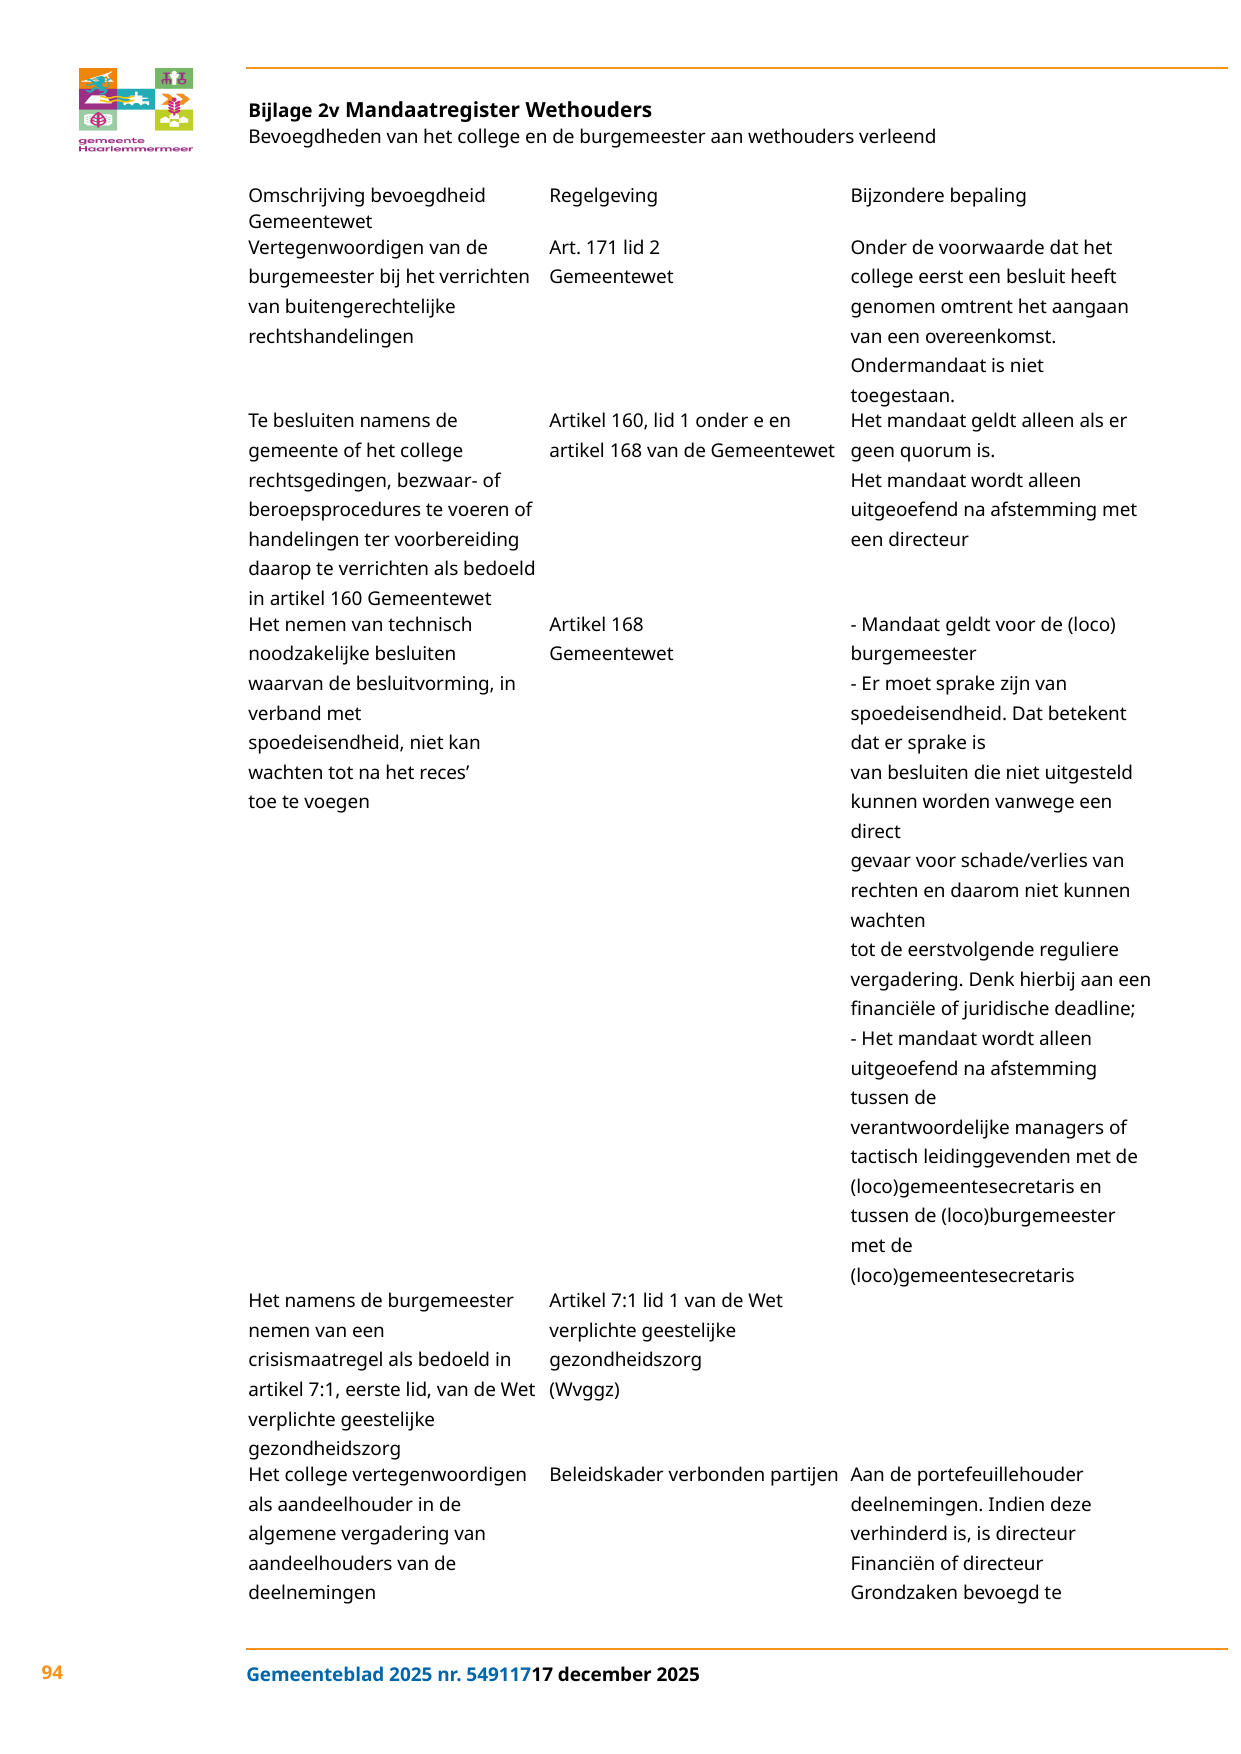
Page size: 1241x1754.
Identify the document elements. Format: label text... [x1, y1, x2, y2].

text Bijlage 2v Mandaatregister Wethouders [248, 95, 1152, 123]
table_cell Het nemen van technisch noodzakelijke besluiten waarvan de besluitvorming, in verband met spoedeisendheid, niet kan wachten tot na het reces’ toe te voegen [248, 611, 549, 1287]
table_header Bijzondere bepaling [850, 183, 1152, 208]
table_cell Art. 171 lid 2 Gemeentewet [549, 234, 850, 408]
table_cell Artikel 7:1 lid 1 van de Wet verplichte geestelijke gezondheidszorg (Wvggz) [549, 1288, 850, 1461]
table_cell Artikel 168 Gemeentewet [549, 611, 850, 1287]
table_cell Gemeentewet [248, 208, 1152, 234]
table_cell - Mandaat geldt voor de (loco) burgemeester - Er moet sprake zijn van spoedeisendheid. Dat betekent dat er sprake is van besluiten die niet uitgesteld kunnen worden vanwege een direct gevaar voor schade/verlies van rechten en daarom niet kunnen wachten tot de eerstvolgende reguliere vergadering. Denk hierbij aan een financiële of juridische deadline; - Het mandaat wordt alleen uitgeoefend na afstemming tussen de verantwoordelijke managers of tactisch leidinggevenden met de (loco)gemeentesecretaris en tussen de (loco)burgemeester met de (loco)gemeentesecretaris [850, 611, 1152, 1287]
table_cell Beleidskader verbonden partijen [549, 1461, 850, 1605]
table_cell Artikel 160, lid 1 onder e en artikel 168 van de Gemeentewet [549, 408, 850, 611]
table_cell [850, 1288, 1152, 1461]
table_header Omschrijving bevoegdheid [248, 183, 549, 208]
text Bevoegdheden van het college en de burgemeester aan wethouders verleend [248, 123, 1152, 149]
table_header Regelgeving [549, 183, 850, 208]
table_cell Aan de portefeuillehouder deelnemingen. Indien deze verhinderd is, is directeur Financiën of directeur Grondzaken bevoegd te [850, 1461, 1152, 1605]
table_cell Het mandaat geldt alleen als er geen quorum is. Het mandaat wordt alleen uitgeoefend na afstemming met een directeur [850, 408, 1152, 611]
table_cell Onder de voorwaarde dat het college eerst een besluit heeft genomen omtrent het aangaan van een overeenkomst. Ondermandaat is niet toegestaan. [850, 234, 1152, 408]
table_cell Het namens de burgemeester nemen van een crisismaatregel als bedoeld in artikel 7:1, eerste lid, van de Wet verplichte geestelijke gezondheidszorg [248, 1288, 549, 1461]
picture [41, 47, 231, 172]
table_cell Te besluiten namens de gemeente of het college rechtsgedingen, bezwaar- of beroepsprocedures te voeren of handelingen ter voorbereiding daarop te verrichten als bedoeld in artikel 160 Gemeentewet [248, 408, 549, 611]
table_cell Vertegenwoordigen van de burgemeester bij het verrichten van buitengerechtelijke rechtshandelingen [248, 234, 549, 408]
table_cell Het college vertegenwoordigen als aandeelhouder in de algemene vergadering van aandeelhouders van de deelnemingen [248, 1461, 549, 1605]
